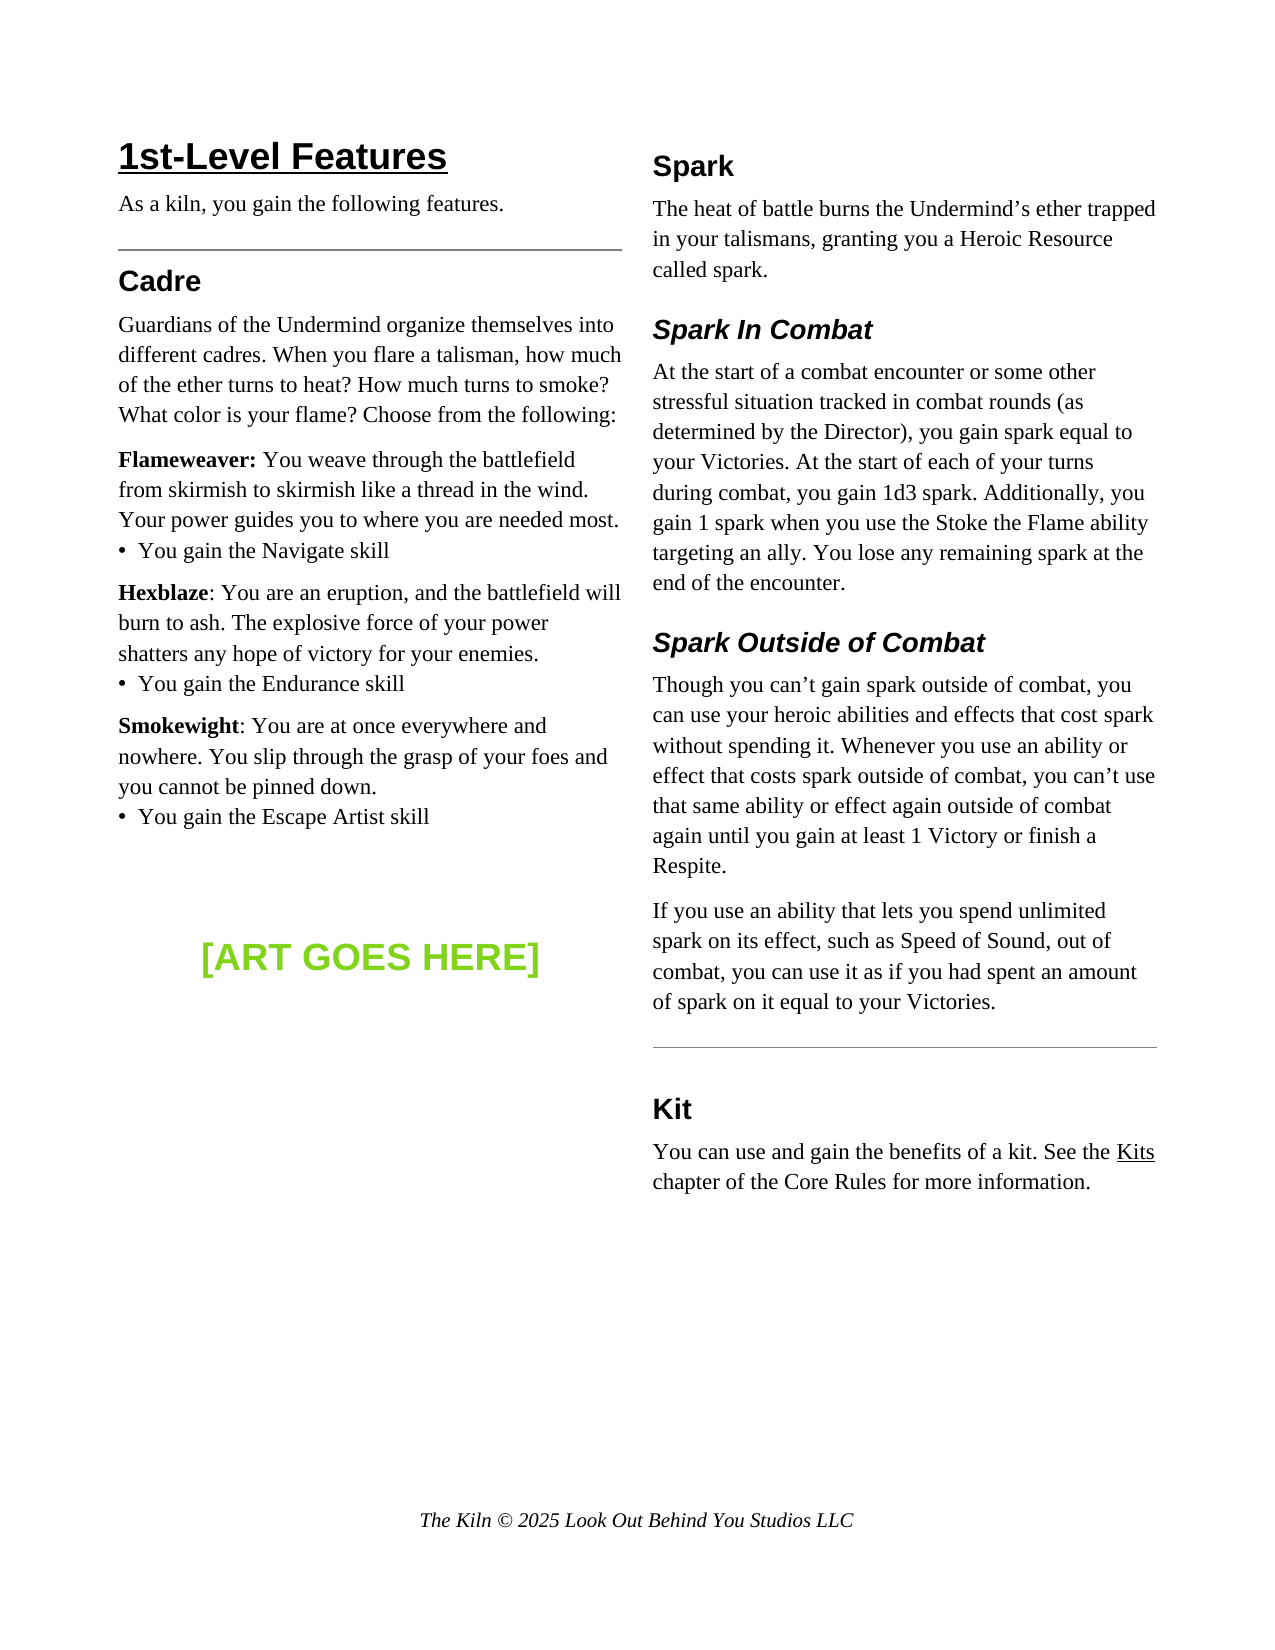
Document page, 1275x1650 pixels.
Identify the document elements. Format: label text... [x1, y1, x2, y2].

text You can use and gain the benefits of a kit. See the Kits chapter of the Core Rules for more information. [652, 1138, 1157, 1194]
subtitle Spark [652, 149, 1157, 183]
text Flameweaver: You weave through the battlefield from skirmish to skirmish like a thread in the wind. Your power guides you to where you are needed most. [118, 446, 622, 533]
subtitle 1st-Level Features [118, 134, 622, 177]
subtitle Spark Outside of Combat [652, 627, 1157, 658]
subtitle [ART GOES HERE] [118, 935, 622, 978]
list You gain the Escape Artist skill [118, 803, 622, 829]
subtitle Cadre [118, 264, 622, 298]
text If you use an ability that lets you spend unlimited spark on its effect, such as Speed of Sound, out of combat, you can use it as if you had spent an amount of spark on it equal to your Victories. [652, 897, 1157, 1014]
text Smokewight: You are at once everywhere and nowhere. You slip through the grasp of your foes and you cannot be pinned down. [118, 712, 622, 799]
text Hexblaze: You are an eruption, and the battlefield will burn to ash. The explosive force of your power shatters any hope of victory for your enemies. [118, 579, 622, 666]
subtitle Spark In Combat [652, 313, 1157, 345]
text The heat of battle burns the Undermind’s ether trapped in your talismans, granting you a Heroic Resource called spark. [652, 195, 1157, 282]
subtitle Kit [652, 1092, 1157, 1125]
text At the start of a combat encounter or some other stressful situation tracked in combat rounds (as determined by the Director), you gain spark equal to your Victories. At the start of each of your turns during combat, you gain 1d3 spark. Additionally, you gain 1 spark when you use the Stoke the Flame ability targeting an ally. You lose any remaining spark at the end of the encounter. [652, 358, 1157, 596]
text Guardians of the Undermind organize themselves into different cadres. When you flare a talisman, how much of the ether turns to heat? How much turns to smoke? What color is your flame? Choose from the following: [118, 311, 622, 428]
text Though you can’t gain spark outside of combat, you can use your heroic abilities and effects that cost spark without spending it. Whenever you use an ability or effect that costs spark outside of combat, you can’t use that same ability or effect again outside of combat again until you gain at least 1 Victory or finish a Respite. [652, 671, 1157, 879]
text As a kiln, you gain the following features. [118, 190, 622, 217]
list You gain the Endurance skill [118, 670, 622, 696]
list You gain the Navigate skill [118, 537, 622, 563]
